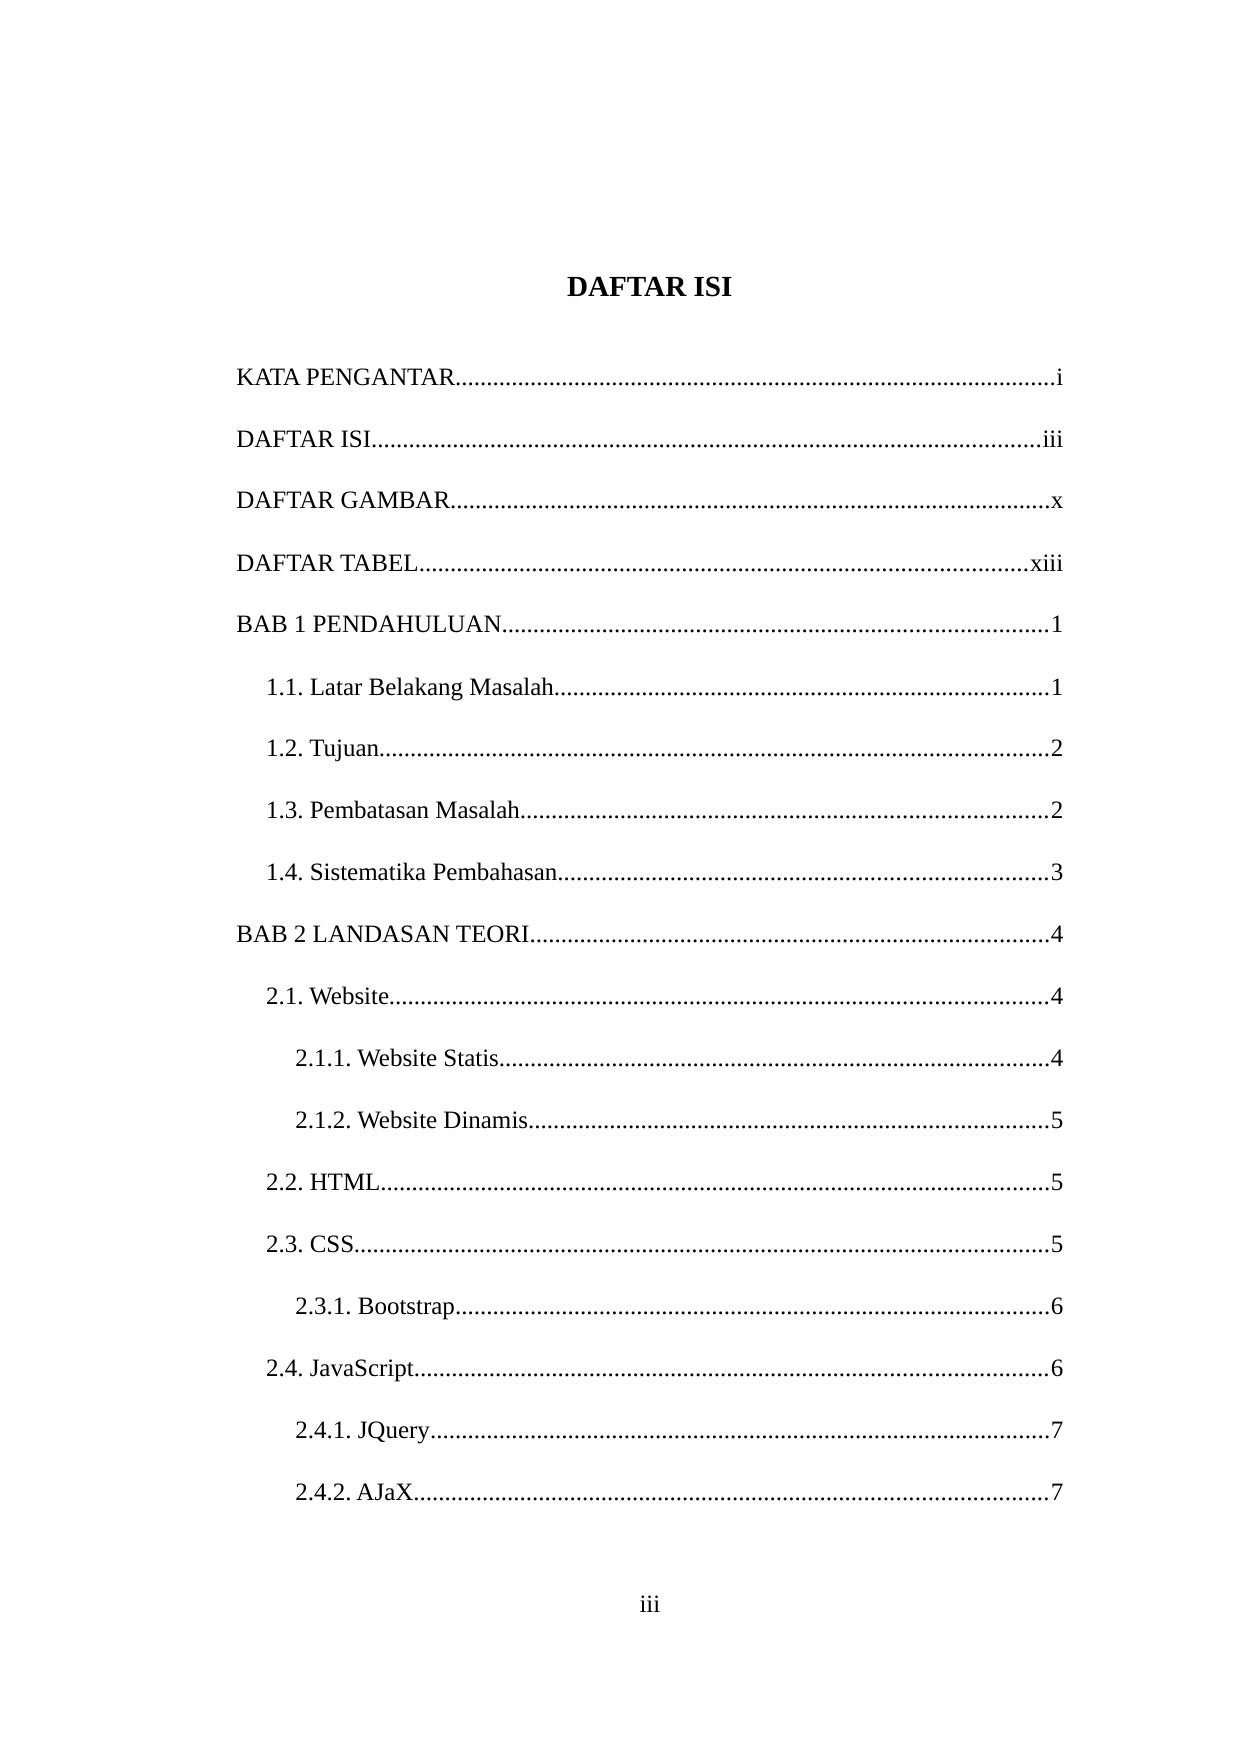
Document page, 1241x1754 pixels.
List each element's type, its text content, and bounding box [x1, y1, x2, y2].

text 1.2. Tujuan 2 [266, 721, 1063, 766]
text BAB 1 PENDAHULUAN 1 [236, 597, 1063, 642]
text BAB 2 LANDASAN TEORI 4 [236, 907, 1063, 952]
text 2.4.2. AJaX 7 [295, 1465, 1063, 1509]
text 2.1. Website 4 [266, 969, 1063, 1014]
text 2.1.2. Website Dinamis 5 [295, 1093, 1063, 1138]
text DAFTAR ISI iii [236, 412, 1063, 456]
text 2.4.1. JQuery 7 [295, 1403, 1063, 1447]
text DAFTAR GAMBAR x [236, 473, 1063, 518]
text 1.3. Pembatasan Masalah 2 [266, 783, 1063, 828]
text 2.1.1. Website Statis 4 [295, 1031, 1063, 1076]
text 2.3.1. Bootstrap 6 [295, 1279, 1063, 1323]
text KATA PENGANTAR i [236, 349, 1063, 394]
subtitle DAFTAR ISI [236, 261, 1063, 305]
text 2.4. JavaScript 6 [266, 1341, 1063, 1386]
text 2.2. HTML 5 [266, 1155, 1063, 1199]
text 2.3. CSS 5 [266, 1217, 1063, 1262]
text 1.1. Latar Belakang Masalah 1 [266, 659, 1063, 704]
text 1.4. Sistematika Pembahasan 3 [266, 845, 1063, 890]
text DAFTAR TABEL xiii [236, 536, 1063, 580]
